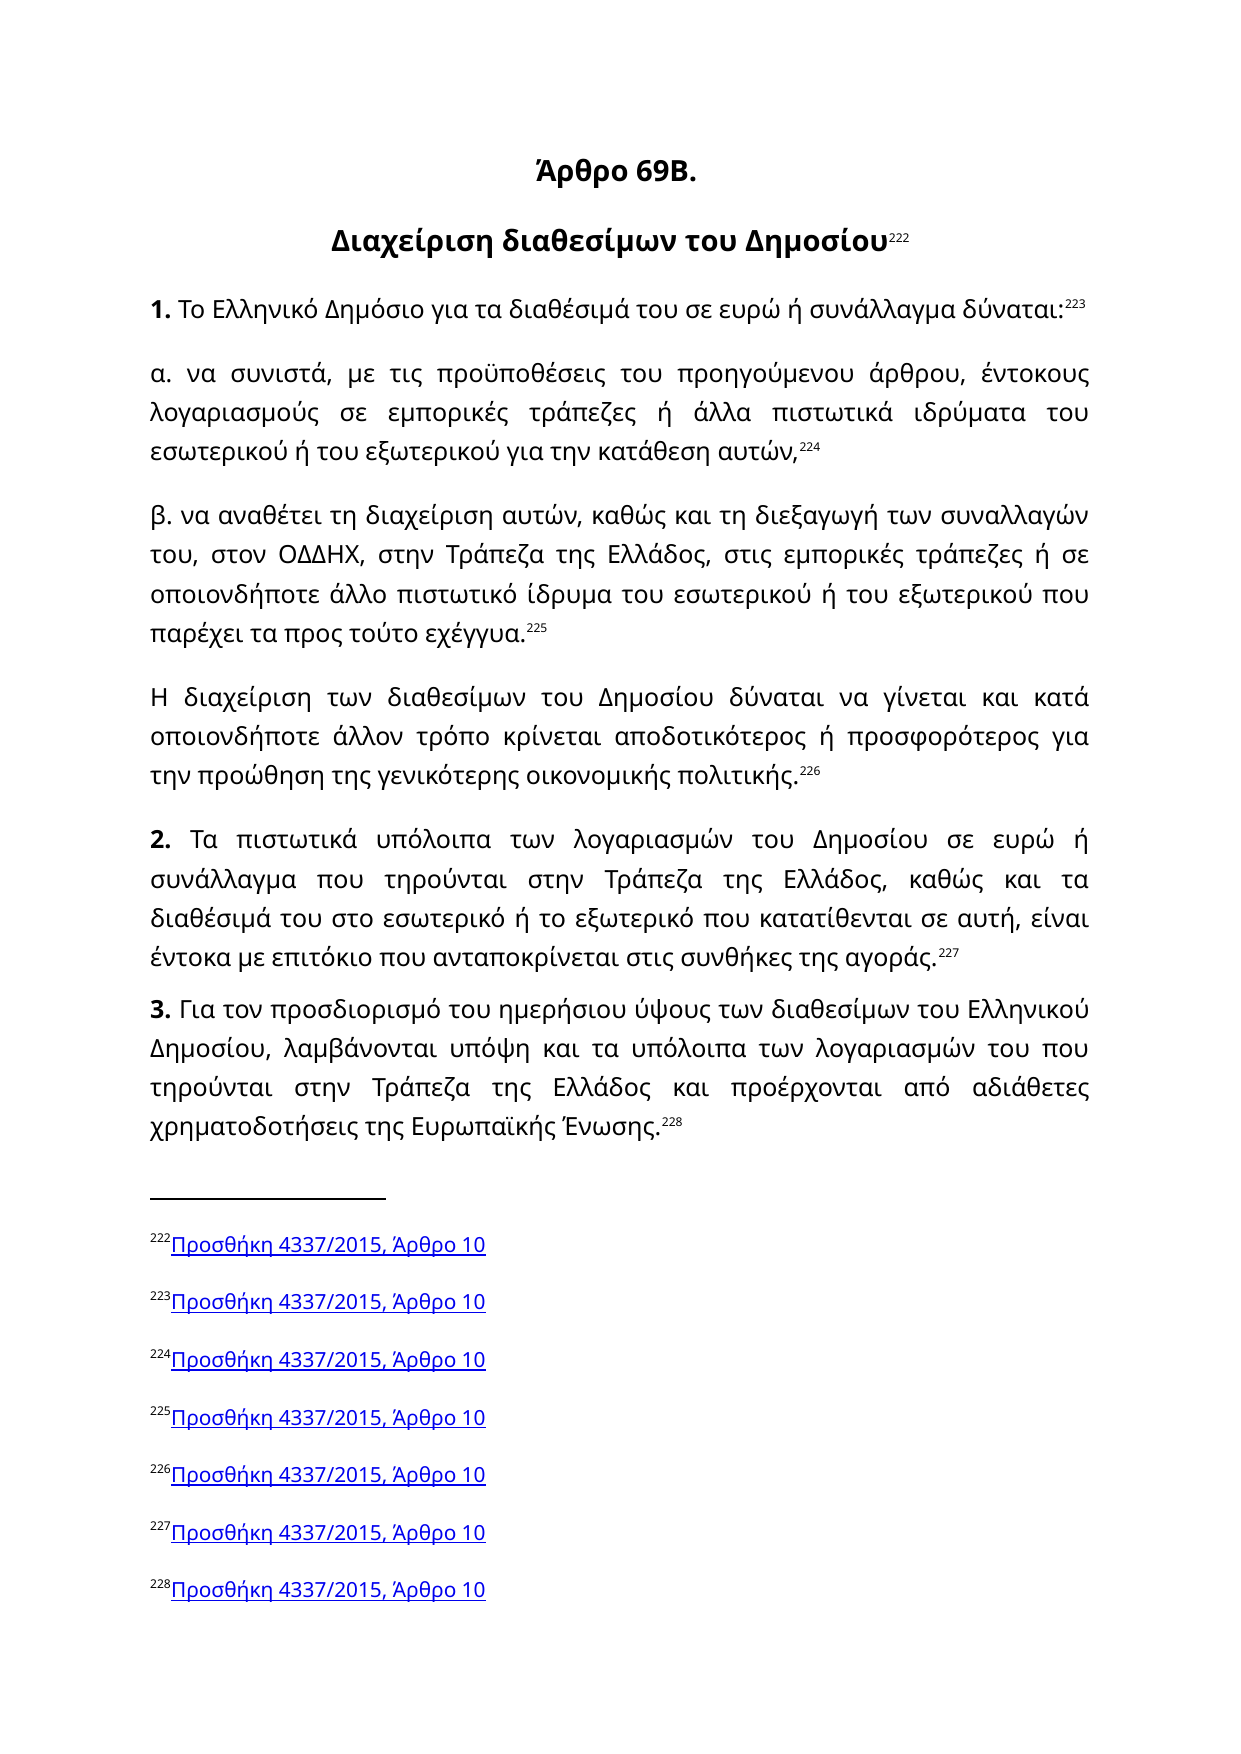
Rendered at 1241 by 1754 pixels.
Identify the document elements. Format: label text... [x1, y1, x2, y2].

text Προσθήκη 4337/2015, Άρθρο 10 [150, 1460, 1090, 1489]
text Προσθήκη 4337/2015, Άρθρο 10 [150, 1230, 1090, 1258]
subtitle Άρθρο 69Β. [150, 150, 1090, 190]
text Προσθήκη 4337/2015, Άρθρο 10 [150, 1403, 1090, 1431]
text Προσθήκη 4337/2015, Άρθρο 10 [150, 1576, 1090, 1604]
text Η διαχείριση των διαθεσίμων του Δημοσίου δύναται να γίνεται και κατά οποιονδήποτε άλλον τρόπο κρίνεται αποδοτικότερος ή προσφορότερος για την προώθηση της γενικότερης οικονομικής πολιτικής. [150, 679, 1090, 792]
text Προσθήκη 4337/2015, Άρθρο 10 [150, 1345, 1090, 1373]
text α. να συνιστά, με τις προϋποθέσεις του προηγούμενου άρθρου, έντοκους λογαριασμούς σε εμπορικές τράπεζες ή άλλα πιστωτικά ιδρύματα του εσωτερικού ή του εξωτερικού για την κατάθεση αυτών, [150, 355, 1090, 468]
text Προσθήκη 4337/2015, Άρθρο 10 [150, 1518, 1090, 1546]
text 3. Για τον προσδιορισμό του ημερήσιου ύψους των διαθεσίμων του Ελληνικού Δημοσίου, λαμβάνονται υπόψη και τα υπόλοιπα των λογαριασμών του που τηρούνται στην Τράπεζα της Ελλάδος και προέρχονται από αδιάθετες χρηματοδοτήσεις της Ευρωπαϊκής Ένωσης. [150, 991, 1090, 1143]
text 2. Τα πιστωτικά υπόλοιπα των λογαριασμών του Δημοσίου σε ευρώ ή συνάλλαγμα που τηρούνται στην Τράπεζα της Ελλάδος, καθώς και τα διαθέσιμά του στο εσωτερικό ή το εξωτερικό που κατατίθενται σε αυτή, είναι έντοκα με επιτόκιο που ανταποκρίνεται στις συνθήκες της αγοράς. [150, 822, 1090, 974]
text Προσθήκη 4337/2015, Άρθρο 10 [150, 1287, 1090, 1316]
subtitle Διαχείριση διαθεσίμων του Δημοσίου [150, 221, 1090, 260]
text 1. Το Ελληνικό Δημόσιο για τα διαθέσιμά του σε ευρώ ή συνάλλαγμα δύναται: [150, 291, 1090, 325]
text β. να αναθέτει τη διαχείριση αυτών, καθώς και τη διεξαγωγή των συναλλαγών του, στον ΟΔΔΗΧ, στην Τράπεζα της Ελλάδος, στις εμπορικές τράπεζες ή σε οποιονδήποτε άλλο πιστωτικό ίδρυμα του εσωτερικού ή του εξωτερικού που παρέχει τα προς τούτο εχέγγυα. [150, 498, 1090, 649]
